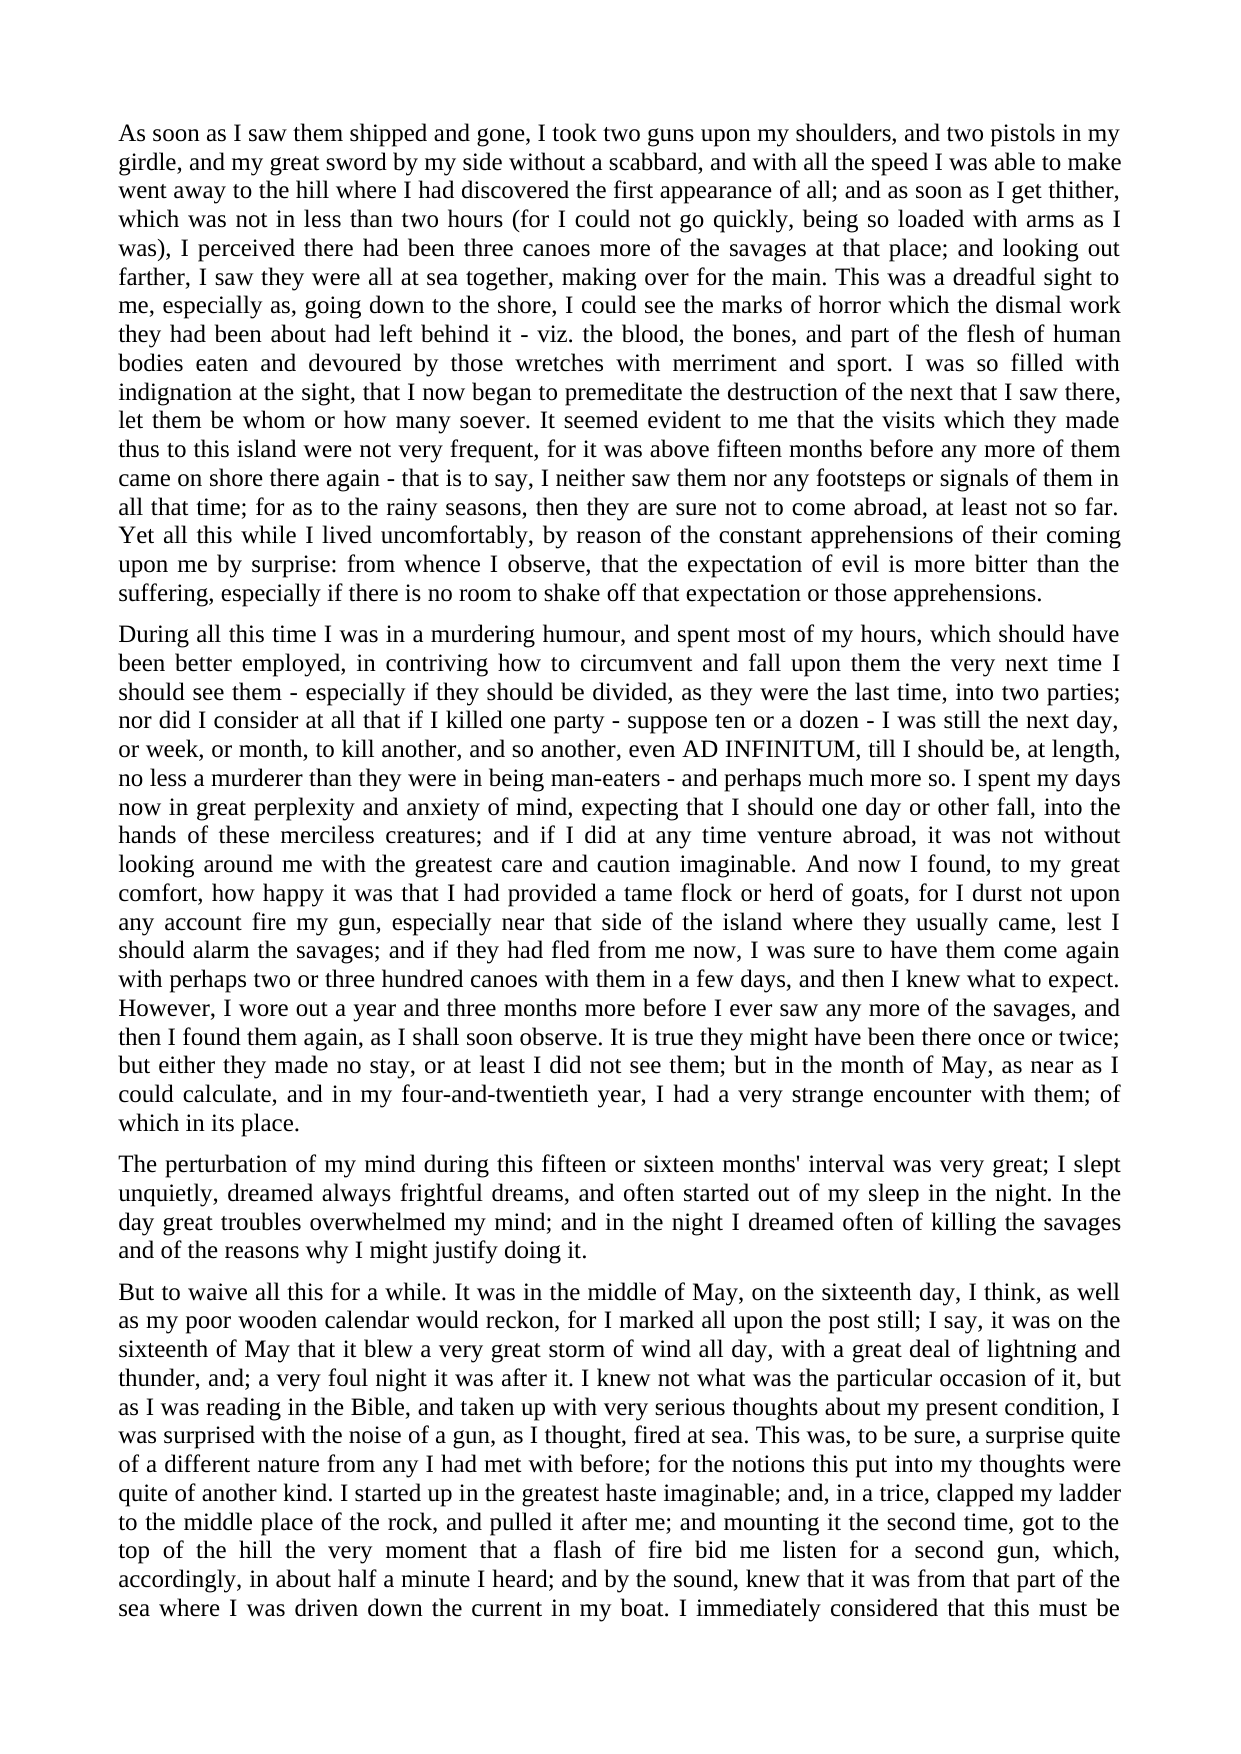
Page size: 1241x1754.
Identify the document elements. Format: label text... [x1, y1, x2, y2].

text The perturbation of my mind during this fifteen or sixteen months' interval was very great; I slept unquietly, dreamed always frightful dreams, and often started out of my sleep in the night. In the day great troubles overwhelmed my mind; and in the night I dreamed often of killing the savages and of the reasons why I might justify doing it. [118, 1149, 1122, 1264]
text During all this time I was in a murdering humour, and spent most of my hours, which should have been better employed, in contriving how to circumvent and fall upon them the very next time I should see them - especially if they should be divided, as they were the last time, into two parties; nor did I consider at all that if I killed one party - suppose ten or a dozen - I was still the next day, or week, or month, to kill another, and so another, even AD INFINITUM, till I should be, at length, no less a murderer than they were in being man-eaters - and perhaps much more so. I spent my days now in great perplexity and anxiety of mind, expecting that I should one day or other fall, into the hands of these merciless creatures; and if I did at any time venture abroad, it was not without looking around me with the greatest care and caution imaginable. And now I found, to my great comfort, how happy it was that I had provided a tame flock or herd of goats, for I durst not upon any account fire my gun, especially near that side of the island where they usually came, lest I should alarm the savages; and if they had fled from me now, I was sure to have them come again with perhaps two or three hundred canoes with them in a few days, and then I knew what to expect. However, I wore out a year and three months more before I ever saw any more of the savages, and then I found them again, as I shall soon observe. It is true they might have been there once or twice; but either they made no stay, or at least I did not see them; but in the month of May, as near as I could calculate, and in my four-and-twentieth year, I had a very strange encounter with them; of which in its place. [118, 619, 1122, 1137]
text But to waive all this for a while. It was in the middle of May, on the sixteenth day, I think, as well as my poor wooden calendar would reckon, for I marked all upon the post still; I say, it was on the sixteenth of May that it blew a very great storm of wind all day, with a great deal of lightning and thunder, and; a very foul night it was after it. I knew not what was the particular occasion of it, but as I was reading in the Bible, and taken up with very serious thoughts about my present condition, I was surprised with the noise of a gun, as I thought, fired at sea. This was, to be sure, a surprise quite of a different nature from any I had met with before; for the notions this put into my thoughts were quite of another kind. I started up in the greatest haste imaginable; and, in a trice, clapped my ladder to the middle place of the rock, and pulled it after me; and mounting it the second time, got to the top of the hill the very moment that a flash of fire bid me listen for a second gun, which, accordingly, in about half a minute I heard; and by the sound, knew that it was from that part of the sea where I was driven down the current in my boat. I immediately considered that this must be [118, 1277, 1122, 1622]
text As soon as I saw them shipped and gone, I took two guns upon my shoulders, and two pistols in my girdle, and my great sword by my side without a scabbard, and with all the speed I was able to make went away to the hill where I had discovered the first appearance of all; and as soon as I get thither, which was not in less than two hours (for I could not go quickly, being so loaded with arms as I was), I perceived there had been three canoes more of the savages at that place; and looking out farther, I saw they were all at sea together, making over for the main. This was a dreadful sight to me, especially as, going down to the shore, I could see the marks of horror which the dismal work they had been about had left behind it - viz. the blood, the bones, and part of the flesh of human bodies eaten and devoured by those wretches with merriment and sport. I was so filled with indignation at the sight, that I now began to premeditate the destruction of the next that I saw there, let them be whom or how many soever. It seemed evident to me that the visits which they made thus to this island were not very frequent, for it was above fifteen months before any more of them came on shore there again - that is to say, I neither saw them nor any footsteps or signals of them in all that time; for as to the rainy seasons, then they are sure not to come abroad, at least not so far. Yet all this while I lived uncomfortably, by reason of the constant apprehensions of their coming upon me by surprise: from whence I observe, that the expectation of evil is more bitter than the suffering, especially if there is no room to shake off that expectation or those apprehensions. [118, 118, 1122, 607]
